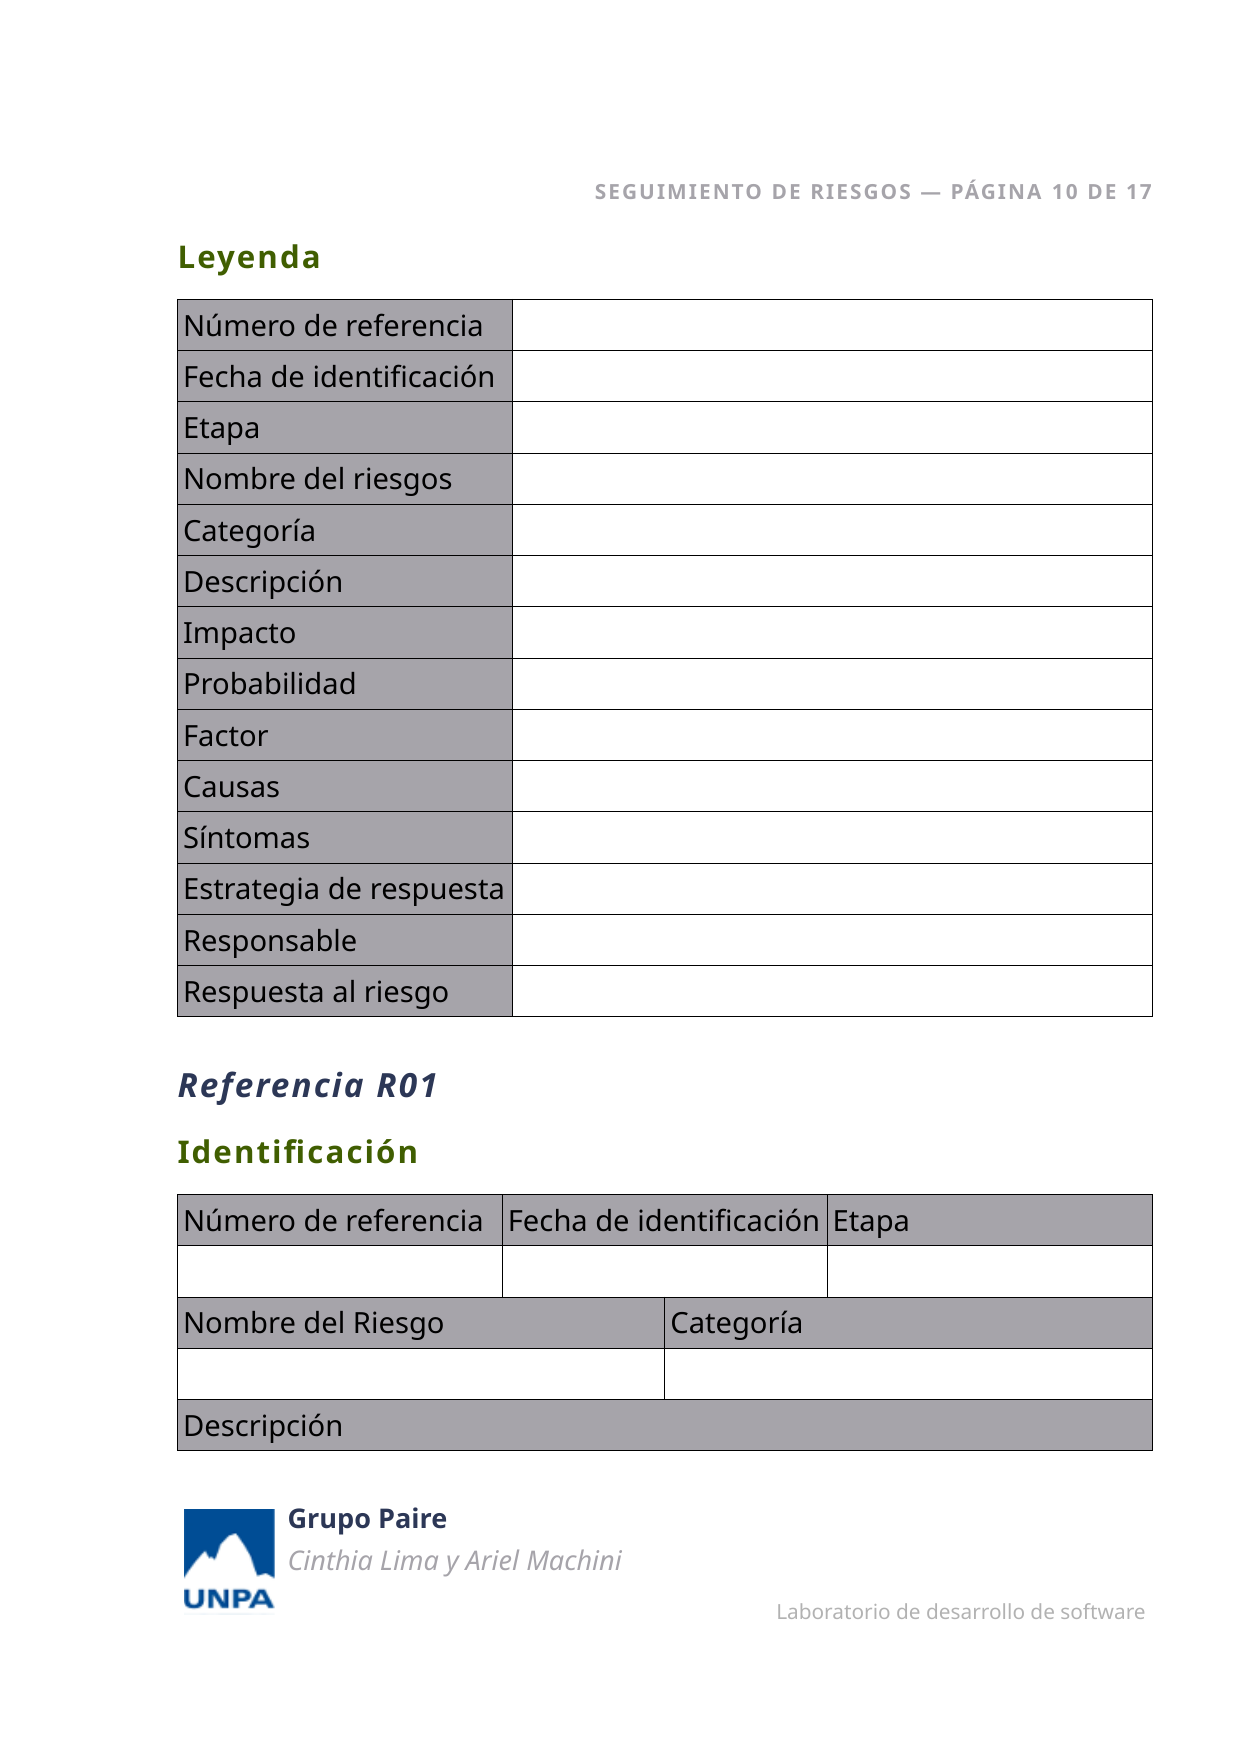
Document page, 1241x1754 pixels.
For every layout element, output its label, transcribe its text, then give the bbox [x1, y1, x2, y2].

table_cell Descripción [178, 556, 512, 606]
table_header Número de referencia [178, 1195, 502, 1245]
table_cell [513, 710, 1152, 760]
table_cell Impacto [178, 607, 512, 658]
table_cell Probabilidad [178, 659, 512, 709]
table_cell Etapa [178, 402, 512, 453]
table_cell [665, 1349, 1152, 1399]
table_cell [513, 659, 1152, 709]
table_cell Fecha de identificación [178, 351, 512, 401]
table_header Etapa [828, 1195, 1152, 1245]
table_cell [828, 1246, 1152, 1297]
table_cell [513, 505, 1152, 555]
table_header Fecha de identificación [503, 1195, 827, 1245]
table_cell [513, 402, 1152, 453]
table_cell Respuesta al riesgo [178, 966, 512, 1016]
table_cell [513, 864, 1152, 914]
text Leyenda [177, 235, 1152, 278]
table_cell [513, 966, 1152, 1016]
table_cell Nombre del Riesgo [178, 1298, 664, 1348]
table_cell [513, 607, 1152, 658]
table_cell [513, 556, 1152, 606]
text Identificación [177, 1130, 1152, 1173]
picture [184, 1509, 275, 1615]
table_cell Descripción [178, 1400, 1152, 1450]
table_cell [513, 915, 1152, 965]
table_cell Causas [178, 761, 512, 811]
table_cell [513, 454, 1152, 504]
table_cell Factor [178, 710, 512, 760]
table_cell [178, 1246, 502, 1297]
table_cell Estrategia de respuesta [178, 864, 512, 914]
table_cell [513, 812, 1152, 863]
table_cell Nombre del riesgos [178, 454, 512, 504]
table_cell [513, 761, 1152, 811]
table_cell [178, 1349, 664, 1399]
table_cell Síntomas [178, 812, 512, 863]
table_header [513, 300, 1152, 350]
text Referencia R01 [177, 1062, 1152, 1108]
table_header Número de referencia [178, 300, 512, 350]
table_cell [513, 351, 1152, 401]
table_cell Responsable [178, 915, 512, 965]
table_cell Categoría [665, 1298, 1152, 1348]
table_cell Categoría [178, 505, 512, 555]
table_cell [503, 1246, 827, 1297]
